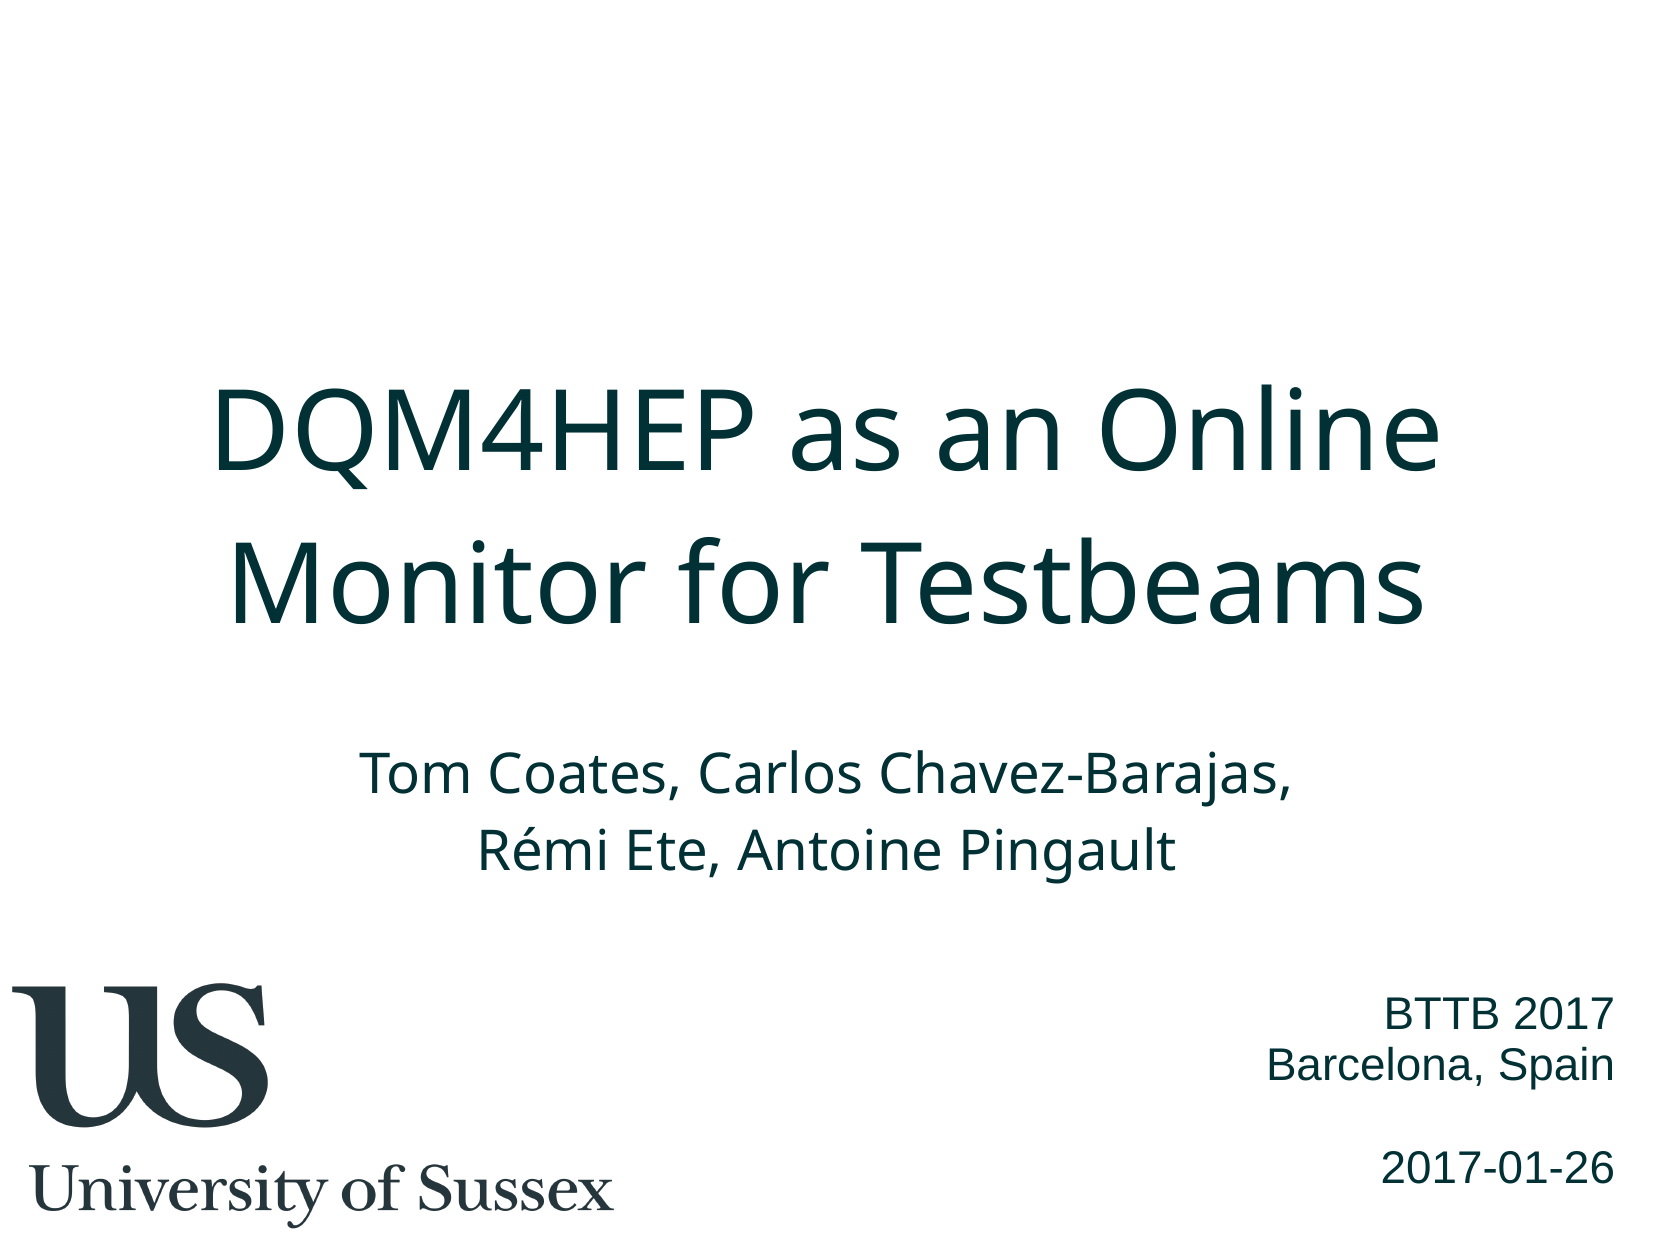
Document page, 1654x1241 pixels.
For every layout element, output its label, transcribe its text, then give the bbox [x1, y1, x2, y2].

text_box BTTB 2017 Barcelona, Spain 2017-01-26 [590, 980, 1630, 1241]
text_box DQM4HEP as an Online Monitor for Testbeams Tom Coates, Carlos Chavez-Barajas, Rémi Ete, Antoine Pingault [0, 342, 1654, 898]
picture [11, 982, 590, 1229]
